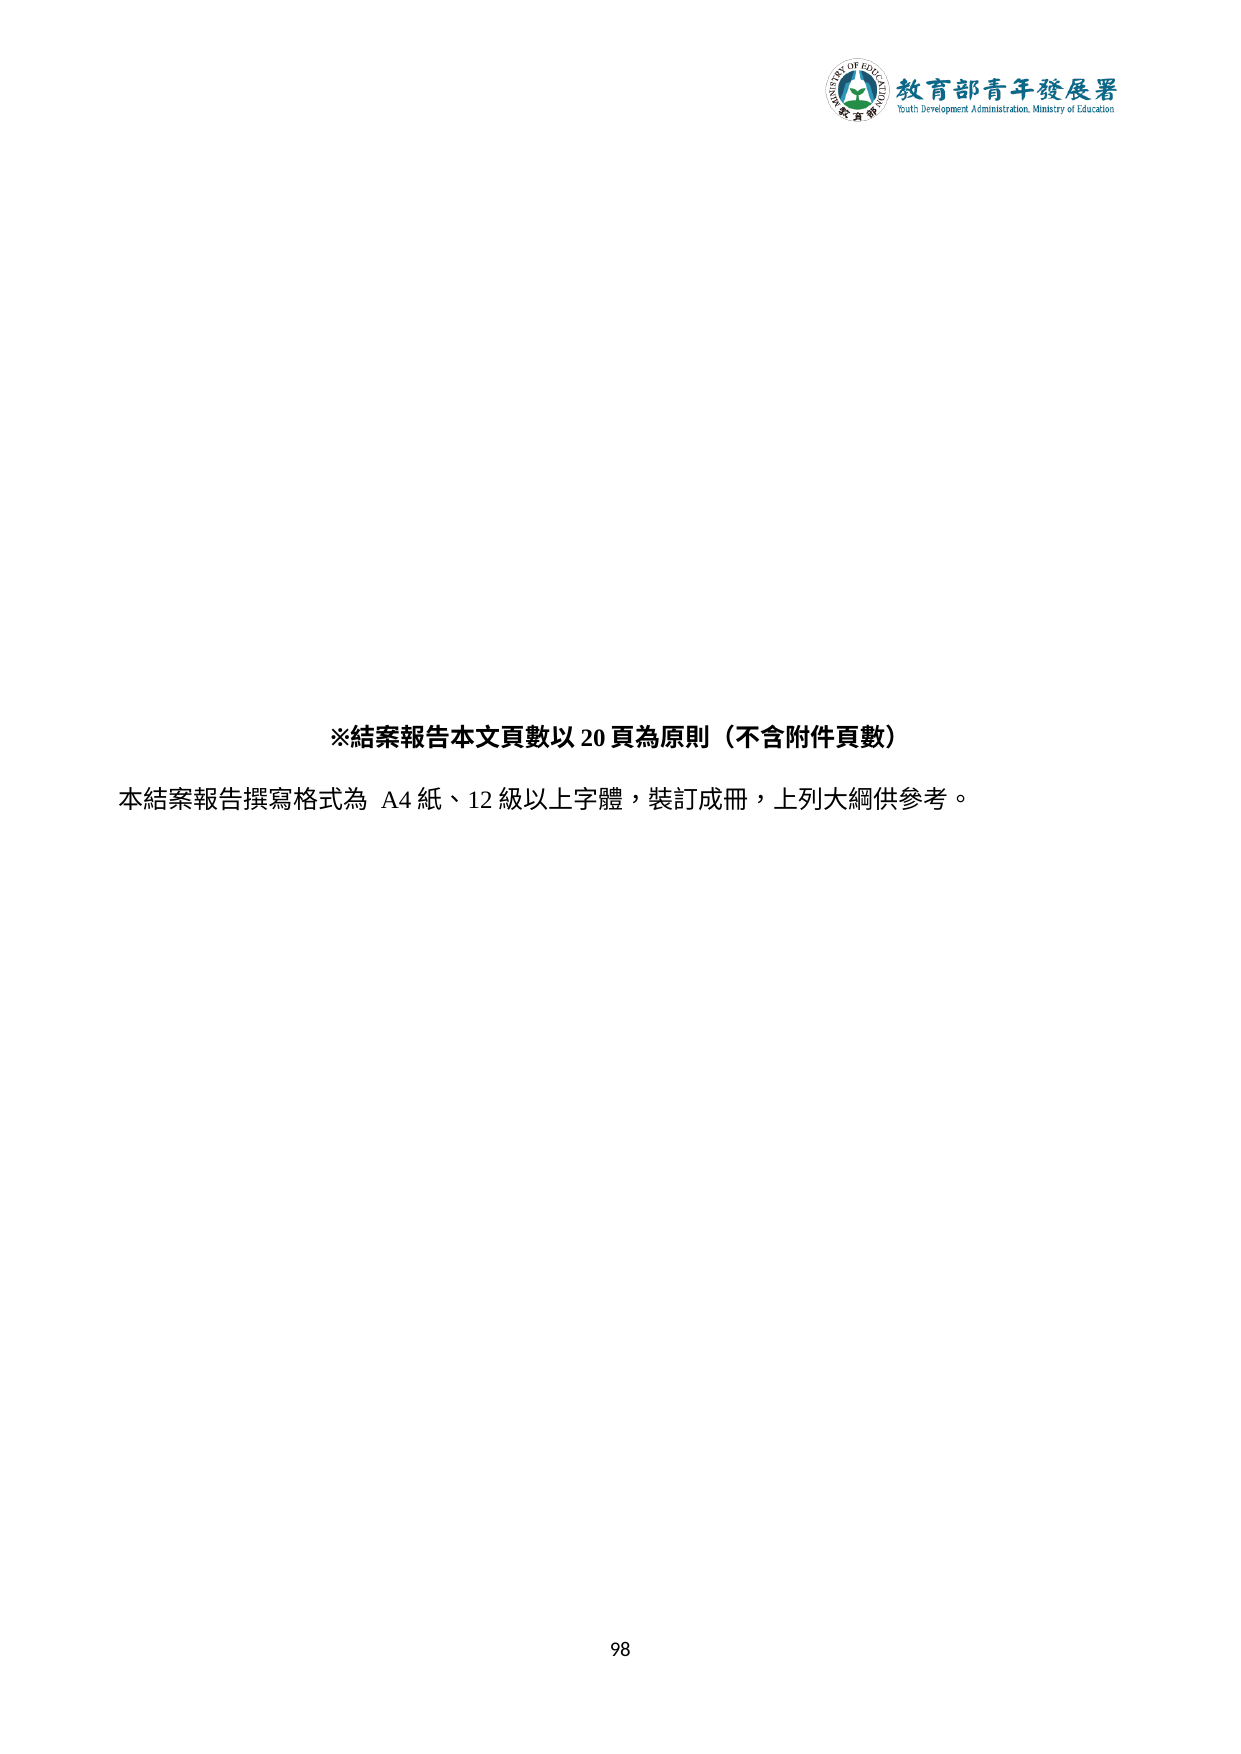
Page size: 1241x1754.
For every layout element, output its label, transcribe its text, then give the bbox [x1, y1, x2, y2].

text ※結案報告本文頁數以20頁為原則（不含附件頁數） [118, 693, 1122, 756]
text 本結案報告撰寫格式為 A4 紙、12 級以上字體，裝訂成冊，上列大綱供參考。 [118, 756, 1122, 818]
